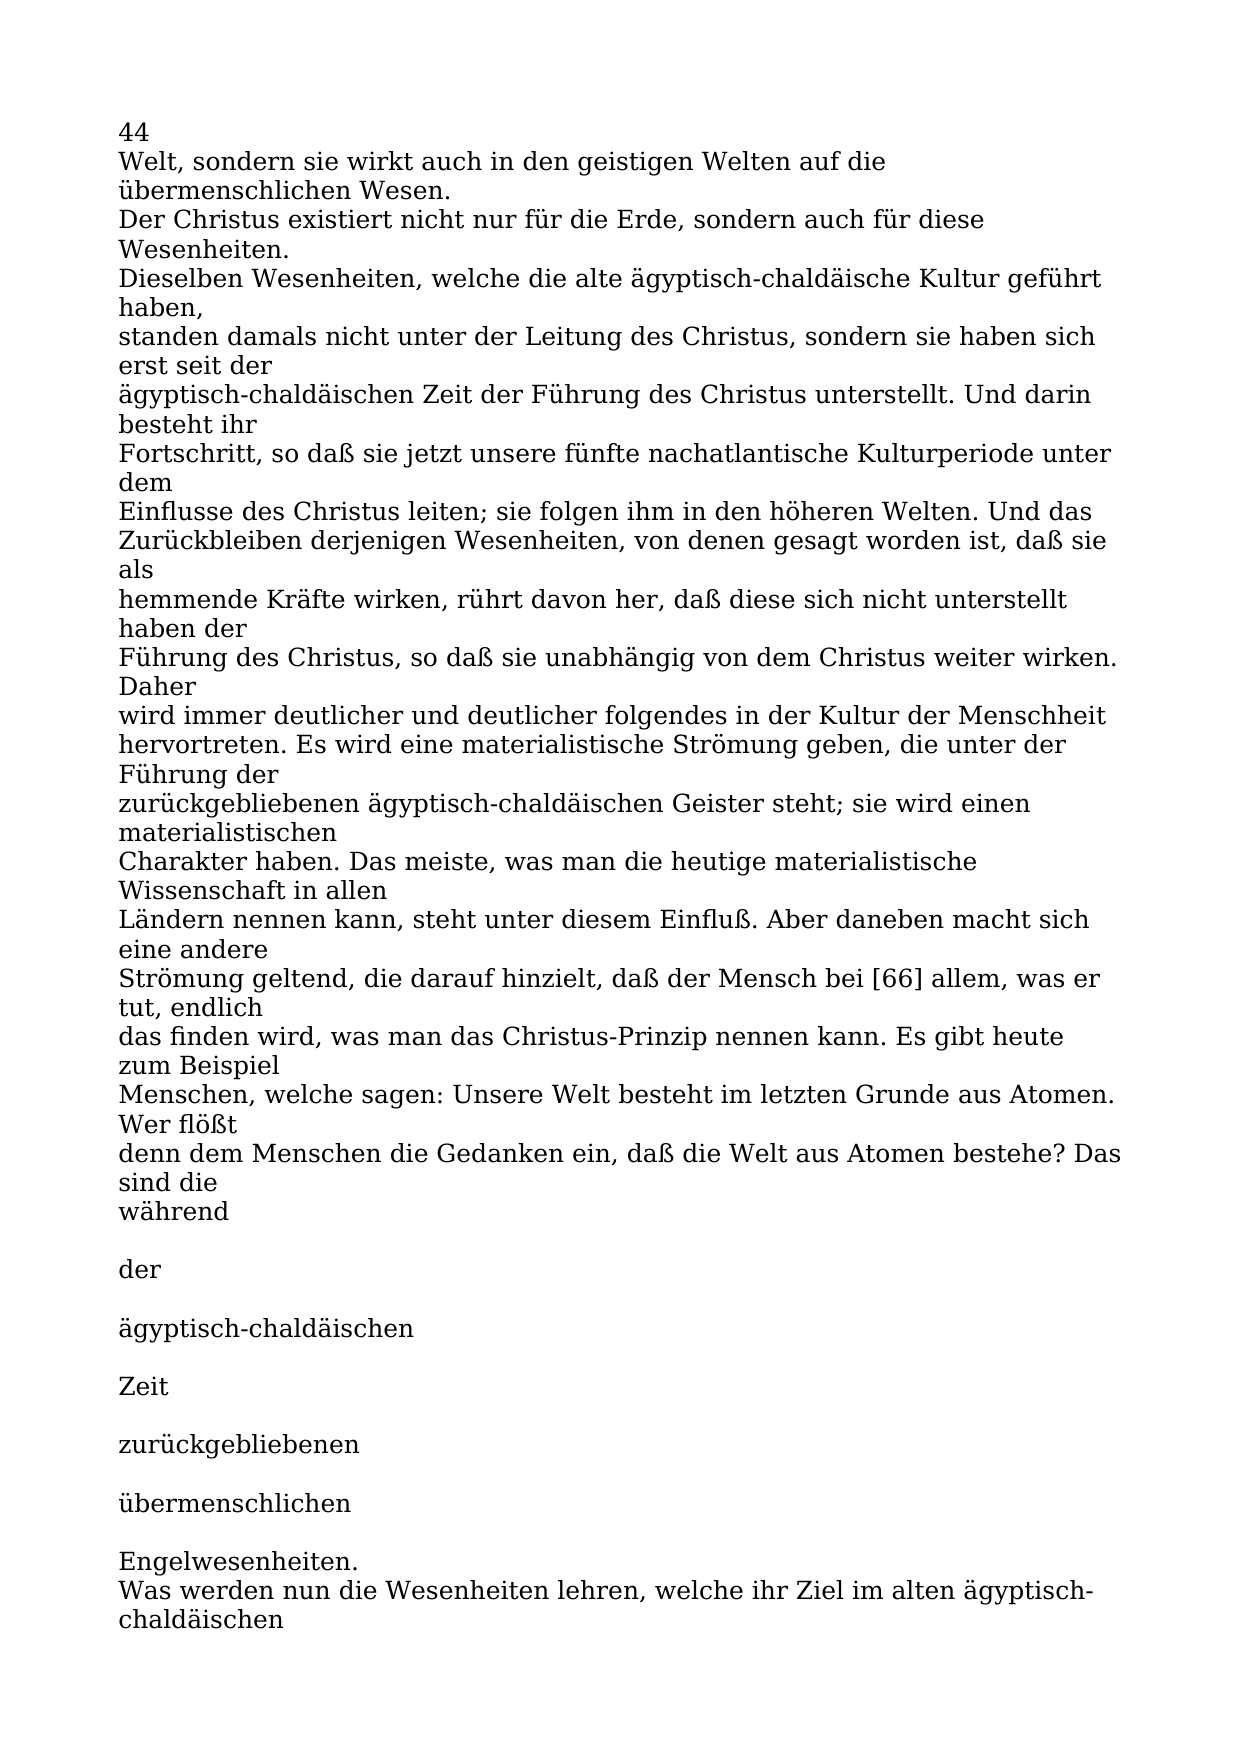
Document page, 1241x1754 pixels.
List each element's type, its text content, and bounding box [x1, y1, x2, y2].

text standen damals nicht unter der Leitung des Christus, sondern sie haben sich erst seit der [118, 322, 1122, 381]
text 44 [118, 118, 1122, 147]
text hemmende Kräfte wirken, rührt davon her, daß diese sich nicht unterstellt haben der [118, 585, 1122, 643]
text übermenschlichen [118, 1489, 1122, 1518]
text ägyptisch-chaldäischen [118, 1314, 1122, 1343]
text wird immer deutlicher und deutlicher folgendes in der Kultur der Menschheit [118, 701, 1122, 731]
text Strömung geltend, die darauf hinzielt, daß der Mensch bei [66] allem, was er tut, endlich [118, 964, 1122, 1022]
text Der Christus existiert nicht nur für die Erde, sondern auch für diese Wesenheiten. [118, 206, 1122, 264]
text denn dem Menschen die Gedanken ein, daß die Welt aus Atomen bestehe? Das sind die [118, 1139, 1122, 1197]
text Charakter haben. Das meiste, was man die heutige materialistische Wissenschaft in allen [118, 847, 1122, 906]
text zurückgebliebenen [118, 1431, 1122, 1460]
text Welt, sondern sie wirkt auch in den geistigen Welten auf die übermenschlichen Wesen. [118, 147, 1122, 206]
text zurückgebliebenen ägyptisch-chaldäischen Geister steht; sie wird einen materialistischen [118, 789, 1122, 847]
text Fortschritt, so daß sie jetzt unsere fünfte nachatlantische Kulturperiode unter dem [118, 439, 1122, 497]
text Einflusse des Christus leiten; sie folgen ihm in den höheren Welten. Und das [118, 497, 1122, 526]
text hervortreten. Es wird eine materialistische Strömung geben, die unter der Führung der [118, 731, 1122, 789]
text Was werden nun die Wesenheiten lehren, welche ihr Ziel im alten ägyptisch-chaldäischen [118, 1576, 1122, 1635]
text Dieselben Wesenheiten, welche die alte ägyptisch-chaldäische Kultur geführt haben, [118, 264, 1122, 322]
text Führung des Christus, so daß sie unabhängig von dem Christus weiter wirken. Daher [118, 643, 1122, 701]
text der [118, 1256, 1122, 1285]
text das finden wird, was man das Christus-Prinzip nennen kann. Es gibt heute zum Beispiel [118, 1022, 1122, 1081]
text ägyptisch-chaldäischen Zeit der Führung des Christus unterstellt. Und darin besteht ihr [118, 381, 1122, 439]
text Zeit [118, 1372, 1122, 1401]
text Ländern nennen kann, steht unter diesem Einfluß. Aber daneben macht sich eine andere [118, 906, 1122, 964]
text Zurückbleiben derjenigen Wesenheiten, von denen gesagt worden ist, daß sie als [118, 526, 1122, 585]
text Engelwesenheiten. [118, 1547, 1122, 1576]
text während [118, 1197, 1122, 1226]
text Menschen, welche sagen: Unsere Welt besteht im letzten Grunde aus Atomen. Wer flößt [118, 1081, 1122, 1139]
